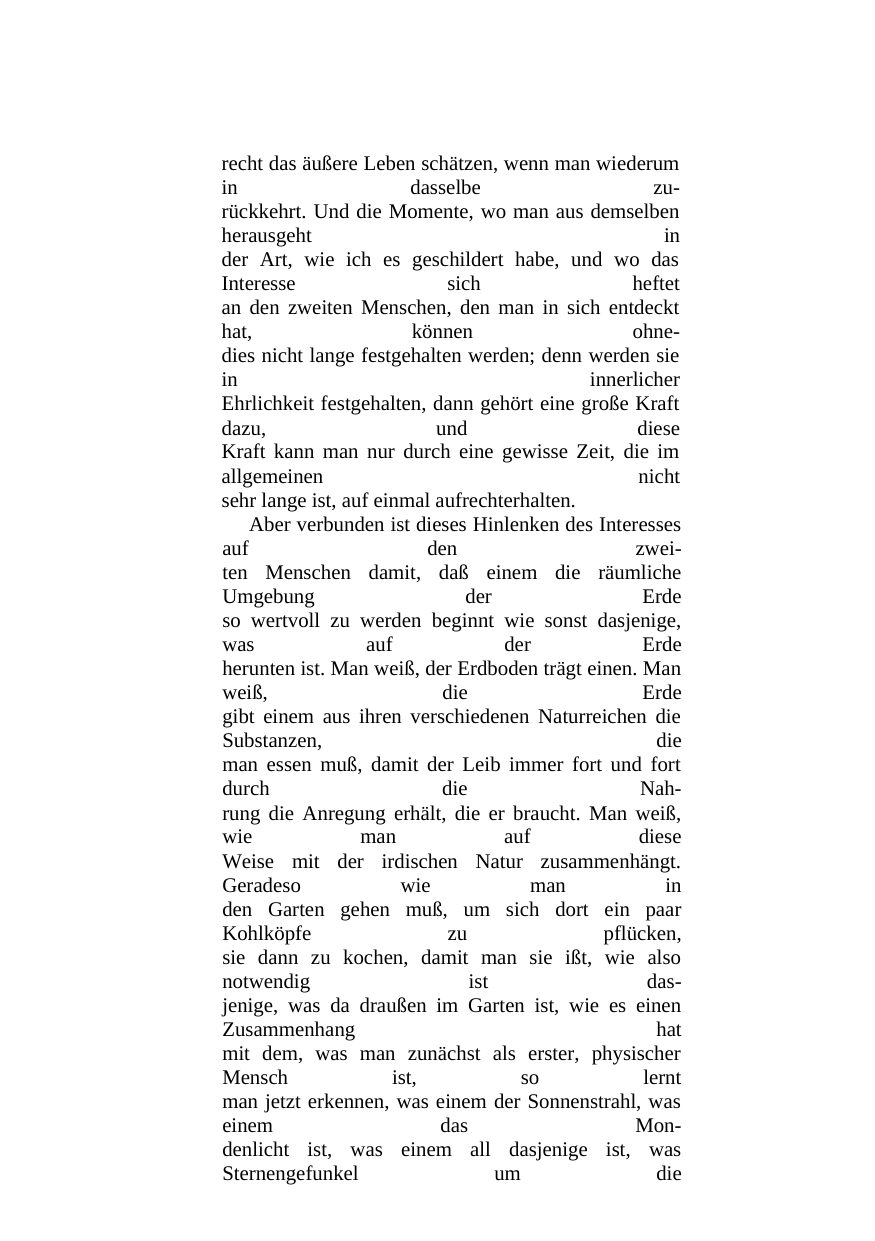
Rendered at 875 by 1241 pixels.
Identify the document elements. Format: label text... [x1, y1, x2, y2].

text recht das äußere Leben schätzen, wenn man wiederum in dasselbe zu- rückkehrt. Und die Momente, wo man aus demselben herausgeht in der Art, wie ich es geschildert habe, und wo das Interesse sich heftet an den zweiten Menschen, den man in sich entdeckt hat, können ohne- dies nicht lange festgehalten werden; denn werden sie in innerlicher Ehrlichkeit festgehalten, dann gehört eine große Kraft dazu, und diese Kraft kann man nur durch eine gewisse Zeit, die im allgemeinen nicht sehr lange ist, auf einmal aufrechterhalten. [221, 151, 680, 512]
text Aber verbunden ist dieses Hinlenken des Interesses auf den zwei- ten Menschen damit, daß einem die räumliche Umgebung der Erde so wertvoll zu werden beginnt wie sonst dasjenige, was auf der Erde herunten ist. Man weiß, der Erdboden trägt einen. Man weiß, die Erde gibt einem aus ihren verschiedenen Naturreichen die Substanzen, die man essen muß, damit der Leib immer fort und fort durch die Nah- rung die Anregung erhält, die er braucht. Man weiß, wie man auf diese Weise mit der irdischen Natur zusammenhängt. Geradeso wie man in den Garten gehen muß, um sich dort ein paar Kohlköpfe zu pflücken, sie dann zu kochen, damit man sie ißt, wie also notwendig ist das- jenige, was da draußen im Garten ist, wie es einen Zusammenhang hat mit dem, was man zunächst als erster, physischer Mensch ist, so lernt man jetzt erkennen, was einem der Sonnenstrahl, was einem das Mon- denlicht ist, was einem all dasjenige ist, was Sternengefunkel um die [222, 512, 682, 1185]
